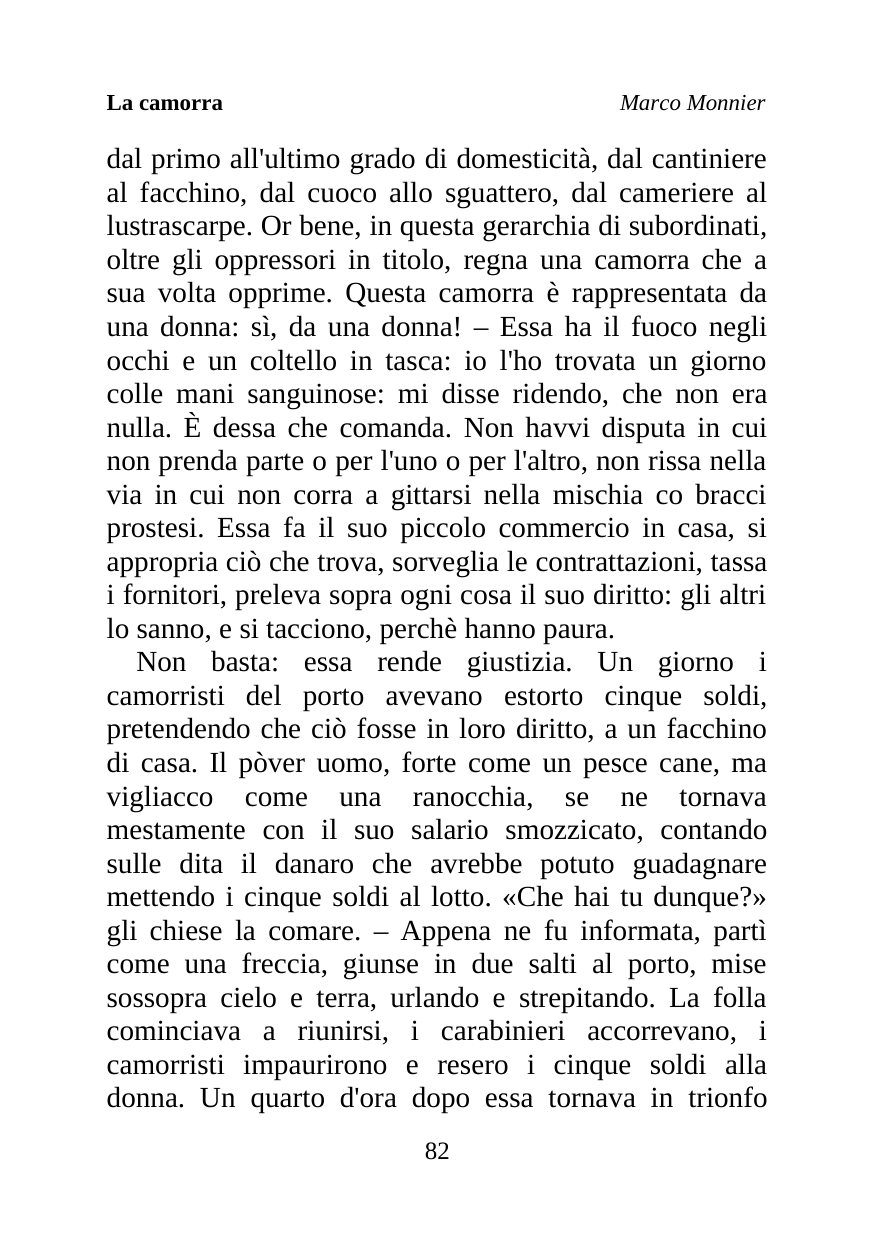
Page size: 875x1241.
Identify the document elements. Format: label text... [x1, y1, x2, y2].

text dal primo all'ultimo grado di domesticità, dal cantiniere al facchino, dal cuoco allo sguattero, dal cameriere al lustrascarpe. Or bene, in questa gerarchia di subordinati, oltre gli oppressori in titolo, regna una camorra che a sua volta opprime. Questa camorra è rappresentata da una donna: sì, da una donna! – Essa ha il fuoco negli occhi e un coltello in tasca: io l'ho trovata un giorno colle mani sanguinose: mi disse ridendo, che non era nulla. È dessa che comanda. Non havvi disputa in cui non prenda parte o per l'uno o per l'altro, non rissa nella via in cui non corra a gittarsi nella mischia co bracci prostesi. Essa fa il suo piccolo commercio in casa, si appropria ciò che trova, sorveglia le contrattazioni, tassa i fornitori, preleva sopra ogni cosa il suo diritto: gli altri lo sanno, e si tacciono, perchè hanno paura. [106, 141, 768, 644]
text Non basta: essa rende giustizia. Un giorno i camorristi del porto avevano estorto cinque soldi, pretendendo che ciò fosse in loro diritto, a un facchino di casa. Il pòver uomo, forte come un pesce cane, ma vigliacco come una ranocchia, se ne tornava mestamente con il suo salario smozzicato, contando sulle dita il danaro che avrebbe potuto guadagnare mettendo i cinque soldi al lotto. «Che hai tu dunque?» gli chiese la comare. – Appena ne fu informata, partì come una freccia, giunse in due salti al porto, mise sossopra cielo e terra, urlando e strepitando. La folla cominciava a riunirsi, i carabinieri accorrevano, i camorristi impaurirono e resero i cinque soldi alla donna. Un quarto d'ora dopo essa tornava in trionfo [106, 644, 768, 1114]
